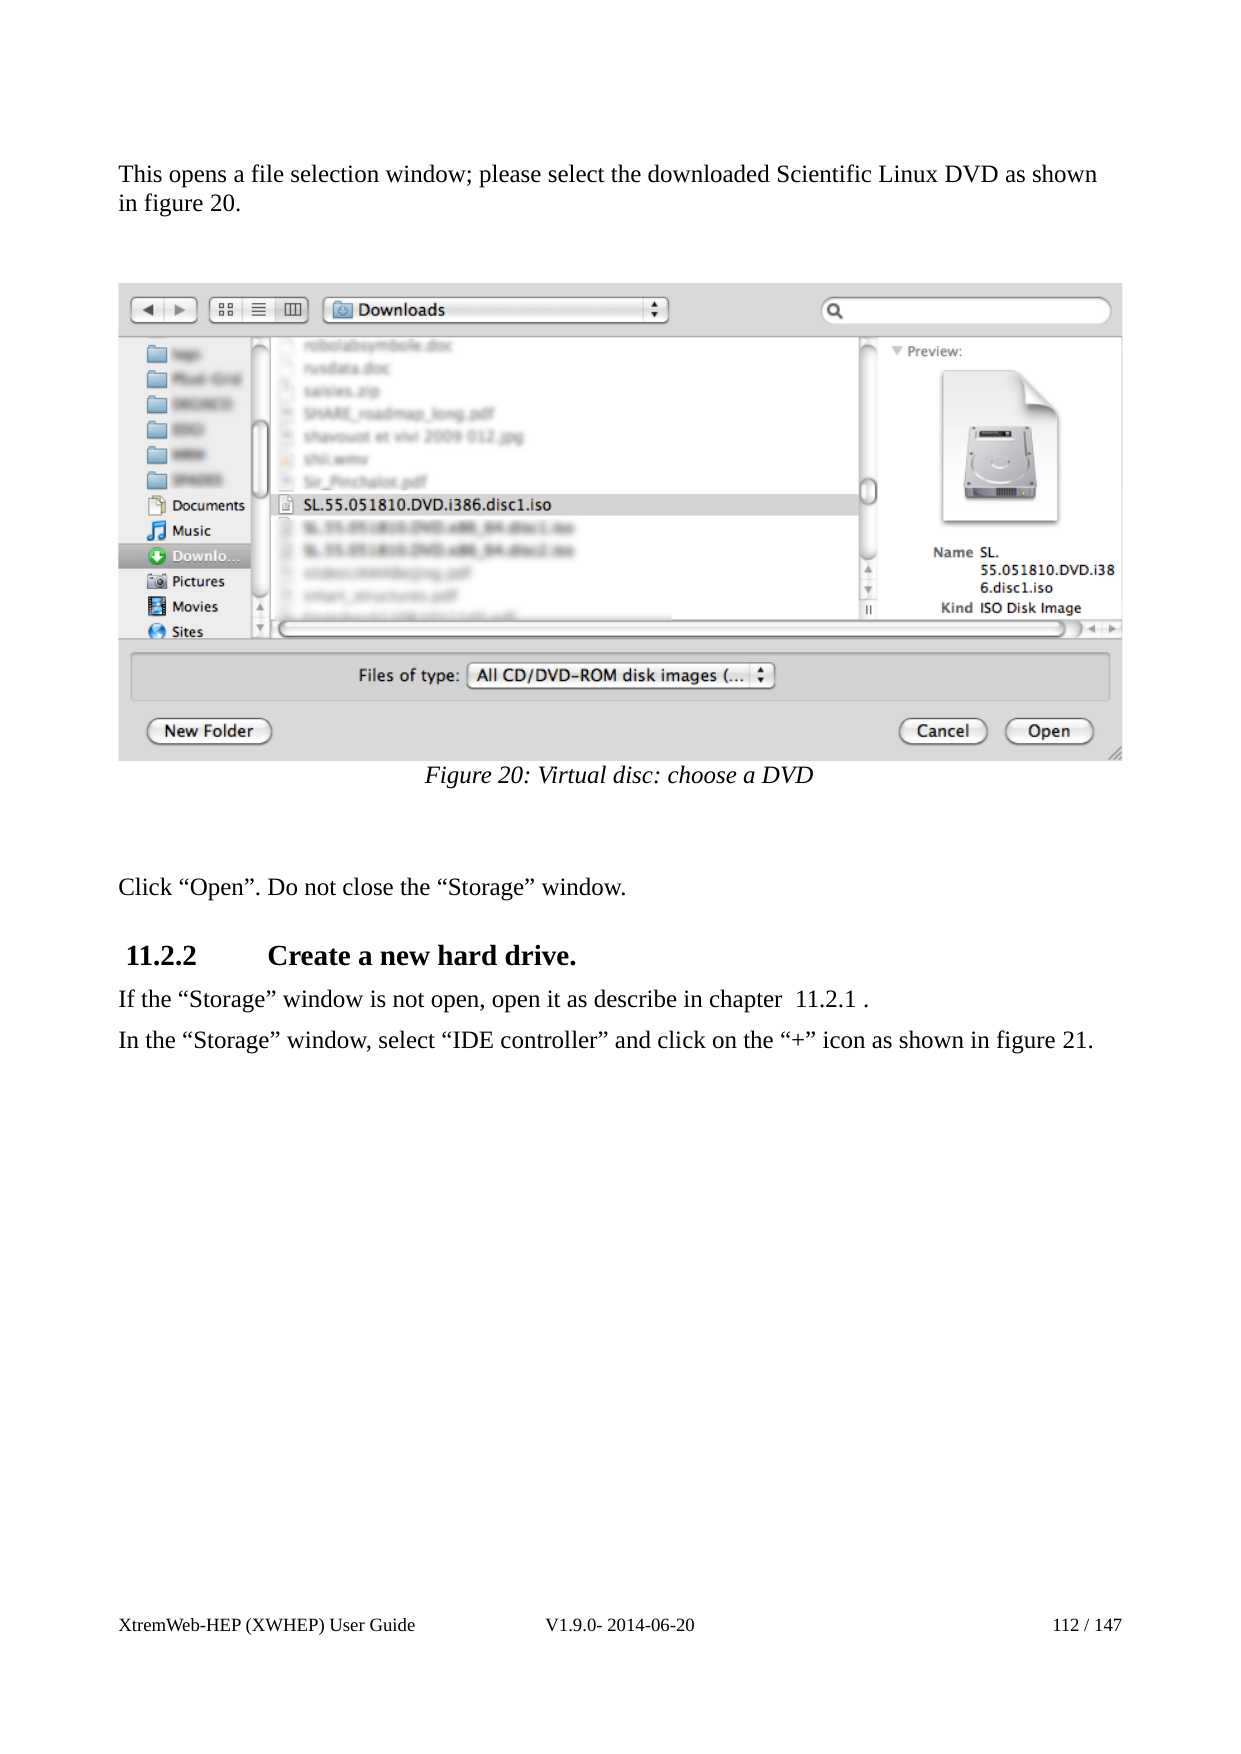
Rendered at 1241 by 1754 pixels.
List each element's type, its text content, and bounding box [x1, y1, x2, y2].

subtitle Create a new hard drive. [118, 938, 1122, 972]
text If the “Storage” window is not open, open it as describe in chapter 11.2.1. [118, 984, 1122, 1013]
text Figure 20: Virtual disc: choose a DVD [118, 761, 1122, 789]
text This opens a file selection window; please select the downloaded Scientific Linux DVD as shown in figure 20. [118, 159, 1122, 217]
picture [118, 283, 1123, 761]
text In the “Storage” window, select “IDE controller” and click on the “+” icon as shown in figure 21. [118, 1025, 1122, 1054]
text Click “Open”. Do not close the “Storage” window. [118, 872, 1122, 901]
